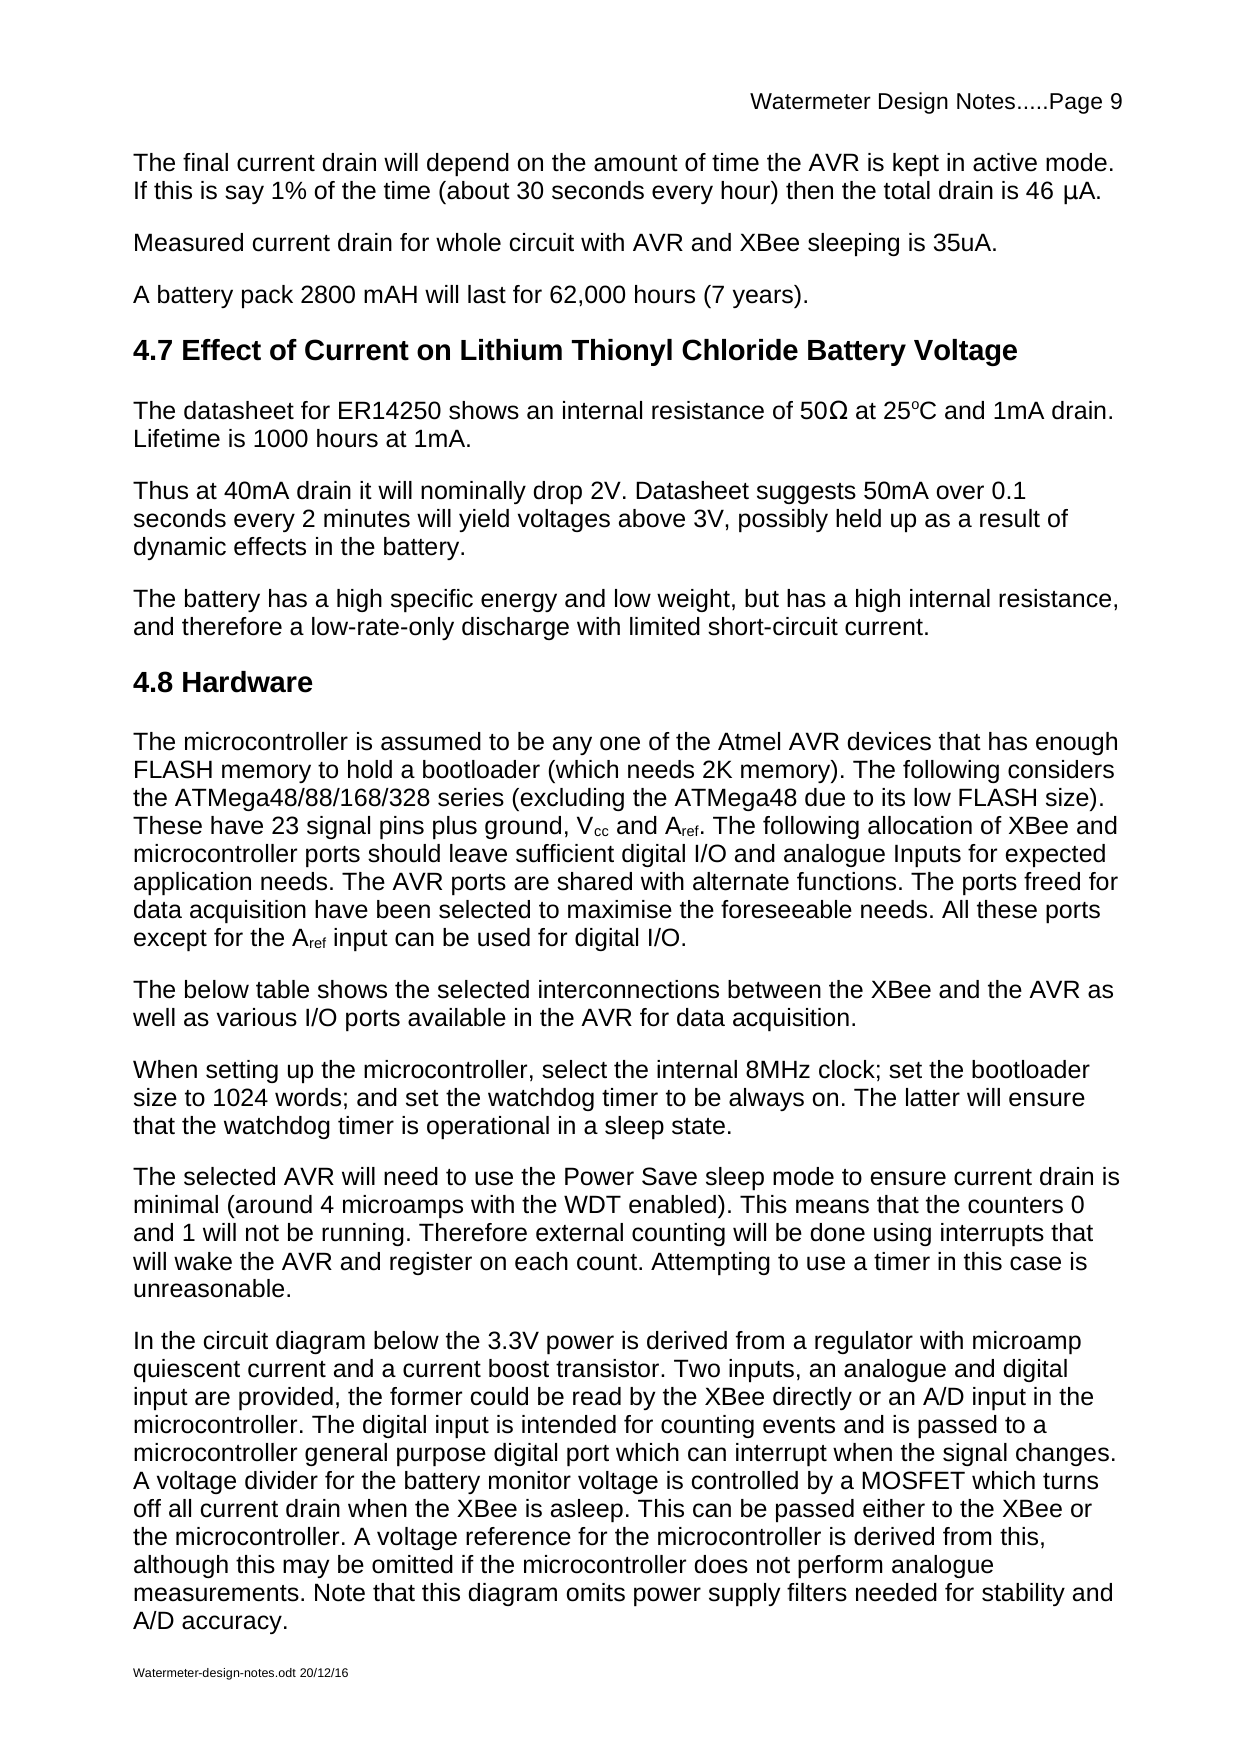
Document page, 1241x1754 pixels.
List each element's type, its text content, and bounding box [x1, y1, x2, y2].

text A battery pack 2800 mAH will last for 62,000 hours (7 years). [133, 281, 1123, 309]
text The selected AVR will need to use the Power Save sleep mode to ensure current drain is minimal (around 4 microamps with the WDT enabled). This means that the counters 0 and 1 will not be running. Therefore external counting will be done using interrupts that will wake the AVR and register on each count. Attempting to use a timer in this case is unreasonable. [133, 1163, 1123, 1303]
text The microcontroller is assumed to be any one of the Atmel AVR devices that has enough FLASH memory to hold a bootloader (which needs 2K memory). The following considers the ATMega48/88/168/328 series (excluding the ATMega48 due to its low FLASH size). These have 23 signal pins plus ground, Vcc and Aref. The following allocation of XBee and microcontroller ports should leave sufficient digital I/O and analogue Inputs for expected application needs. The AVR ports are shared with alternate functions. The ports freed for data acquisition have been selected to maximise the foreseeable needs. All these ports except for the Aref input can be used for digital I/O. [133, 728, 1123, 952]
text The final current drain will depend on the amount of time the AVR is kept in active mode. If this is say 1% of the time (about 30 seconds every hour) then the total drain is 46 μA. [133, 149, 1123, 206]
text Thus at 40mA drain it will nominally drop 2V. Datasheet suggests 50mA over 0.1 seconds every 2 minutes will yield voltages above 3V, possibly held up as a result of dynamic effects in the battery. [133, 477, 1123, 561]
text Measured current drain for whole circuit with AVR and XBee sleeping is 35uA. [133, 229, 1123, 257]
subtitle Hardware [133, 666, 1123, 698]
text The datasheet for ER14250 shows an internal resistance of 50Ω at 25oC and 1mA drain. Lifetime is 1000 hours at 1mA. [133, 396, 1123, 453]
text In the circuit diagram below the 3.3V power is derived from a regulator with microamp quiescent current and a current boost transistor. Two inputs, an analogue and digital input are provided, the former could be read by the XBee directly or an A/D input in the microcontroller. The digital input is intended for counting events and is passed to a microcontroller general purpose digital port which can interrupt when the signal changes. A voltage divider for the battery monitor voltage is controlled by a MOSFET which turns off all current drain when the XBee is asleep. This can be passed either to the XBee or the microcontroller. A voltage reference for the microcontroller is derived from this, although this may be omitted if the microcontroller does not perform analogue measurements. Note that this diagram omits power supply filters needed for stability and A/D accuracy. [133, 1327, 1123, 1635]
text When setting up the microcontroller, select the internal 8MHz clock; set the bootloader size to 1024 words; and set the watchdog timer to be always on. The latter will ensure that the watchdog timer is operational in a sleep state. [133, 1056, 1123, 1140]
text The below table shows the selected interconnections between the XBee and the AVR as well as various I/O ports available in the AVR for data acquisition. [133, 976, 1123, 1032]
subtitle Effect of Current on Lithium Thionyl Chloride Battery Voltage [133, 334, 1123, 366]
text The battery has a high specific energy and low weight, but has a high internal resistance, and therefore a low-rate-only discharge with limited short-circuit current. [133, 585, 1123, 641]
